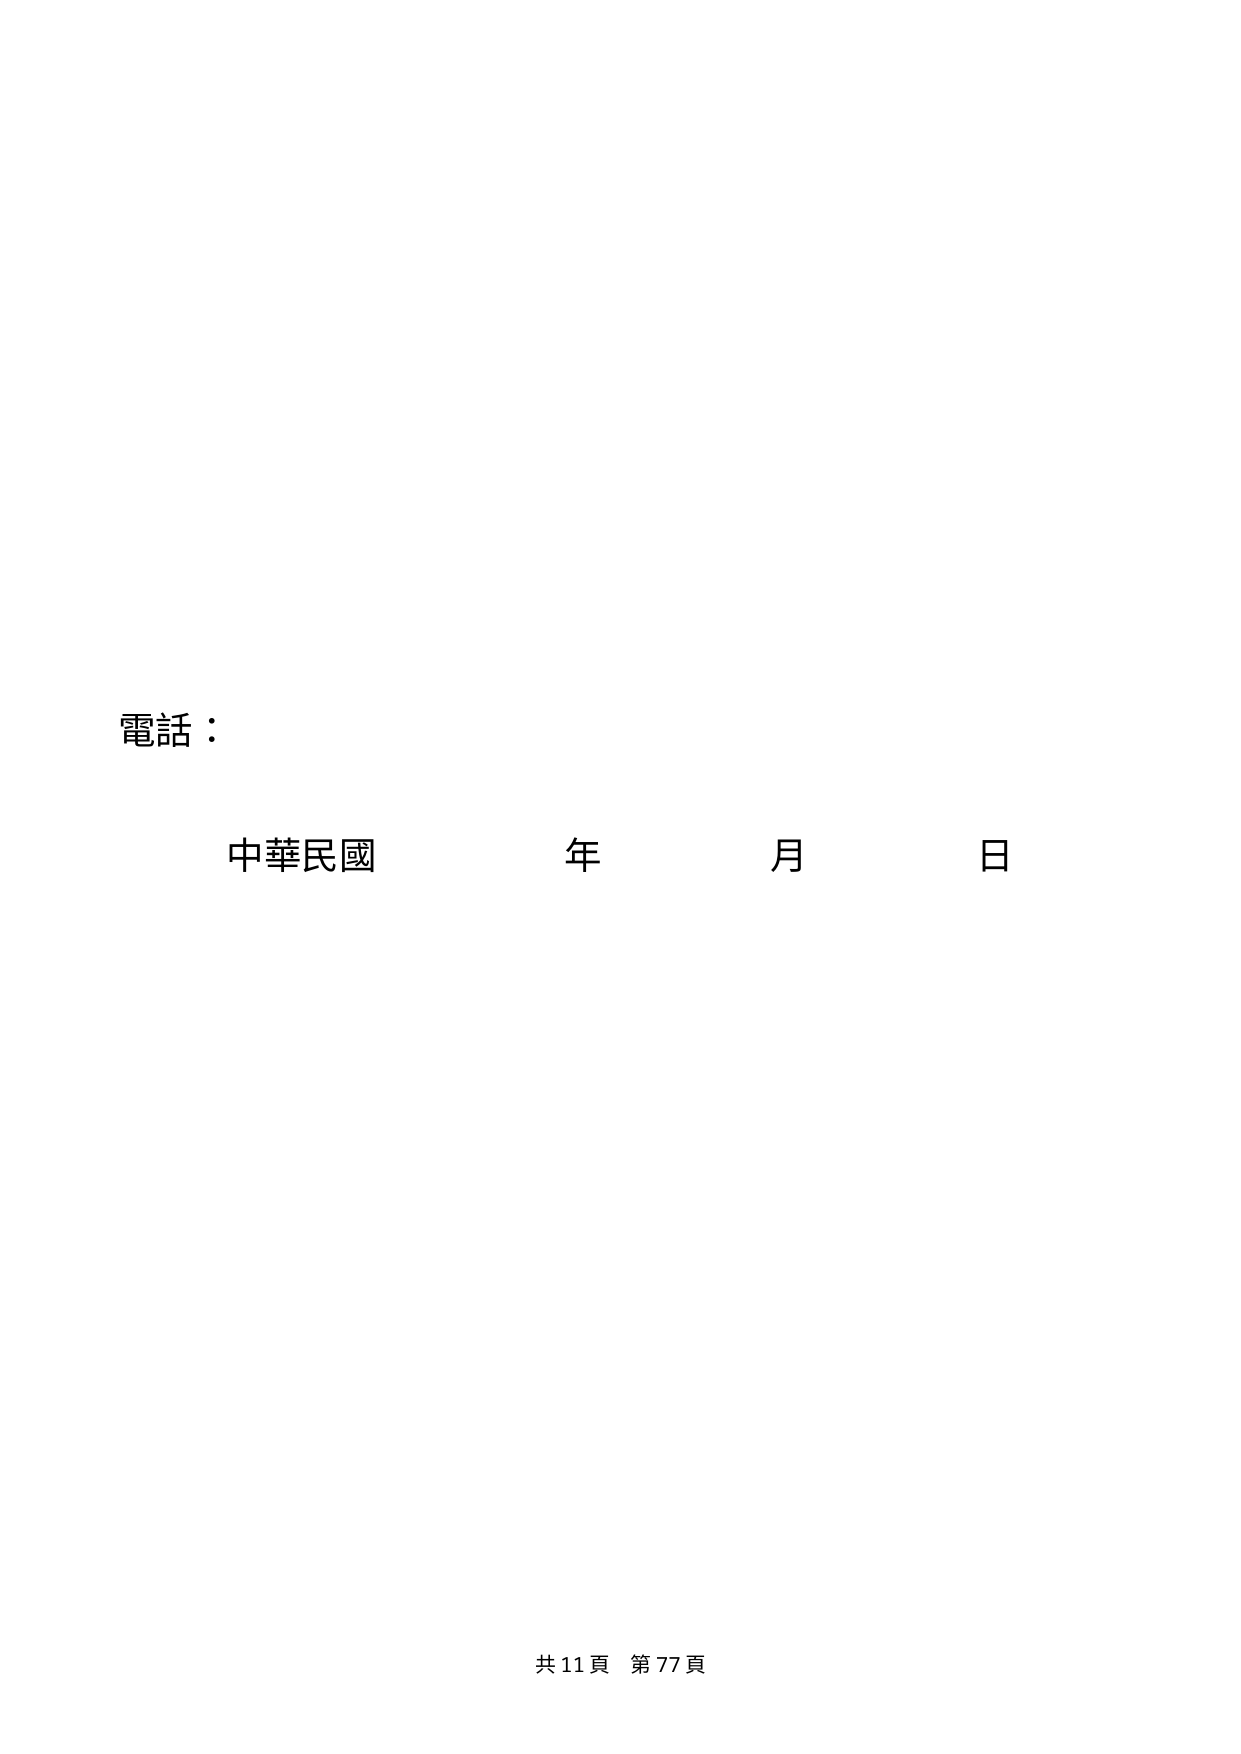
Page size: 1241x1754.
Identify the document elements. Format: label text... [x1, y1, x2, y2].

text 中華民國 年 月 日 [118, 811, 1122, 874]
text 電話： [118, 686, 1122, 749]
